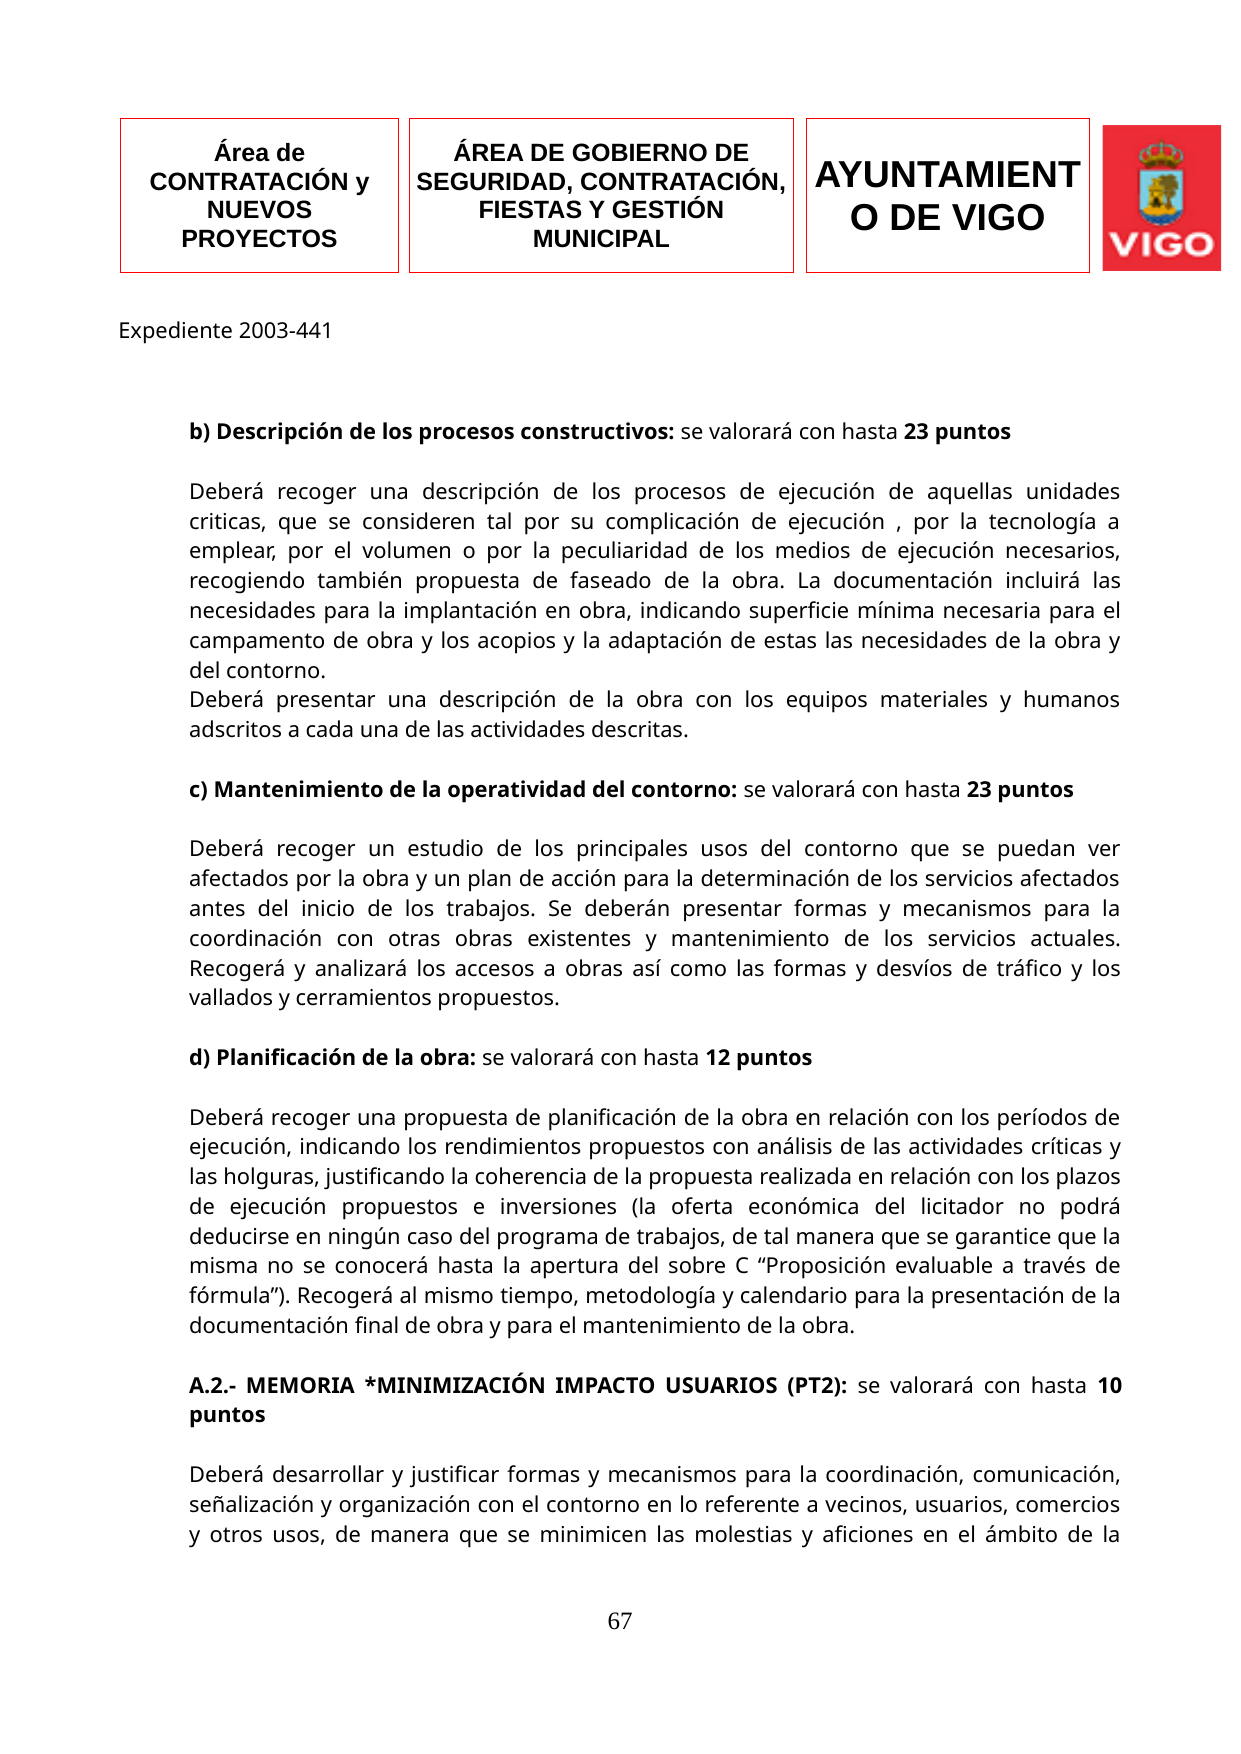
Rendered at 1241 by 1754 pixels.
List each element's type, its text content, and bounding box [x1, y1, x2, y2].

text b) Descripción de los procesos constructivos: se valorará con hasta 23 puntos [189, 416, 1122, 446]
text Deberá presentar una descripción de la obra con los equipos materiales y humanos adscritos a cada una de las actividades descritas. [189, 684, 1122, 744]
text Deberá desarrollar y justificar formas y mecanismos para la coordinación, comunicación, señalización y organización con el contorno en lo referente a vecinos, usuarios, comercios y otros usos, de manera que se minimicen las molestias y aficiones en el ámbito de la [189, 1459, 1122, 1548]
text c) Mantenimiento de la operatividad del contorno: se valorará con hasta 23 puntos [189, 774, 1122, 803]
text Deberá recoger una propuesta de planificación de la obra en relación con los períodos de ejecución, indicando los rendimientos propuestos con análisis de las actividades críticas y las holguras, justificando la coherencia de la propuesta realizada en relación con los plazos de ejecución propuestos e inversiones (la oferta económica del licitador no podrá deducirse en ningún caso del programa de trabajos, de tal manera que se garantice que la misma no se conocerá hasta la apertura del sobre C “Proposición evaluable a través de fórmula”). Recogerá al mismo tiempo, metodología y calendario para la presentación de la documentación final de obra y para el mantenimiento de la obra. [189, 1101, 1122, 1340]
text Deberá recoger un estudio de los principales usos del contorno que se puedan ver afectados por la obra y un plan de acción para la determinación de los servicios afectados antes del inicio de los trabajos. Se deberán presentar formas y mecanismos para la coordinación con otras obras existentes y mantenimiento de los servicios actuales. Recogerá y analizará los accesos a obras así como las formas y desvíos de tráfico y los vallados y cerramientos propuestos. [189, 833, 1122, 1012]
text d) Planificación de la obra: se valorará con hasta 12 puntos [189, 1042, 1122, 1072]
text Deberá recoger una descripción de los procesos de ejecución de aquellas unidades criticas, que se consideren tal por su complicación de ejecución , por la tecnología a emplear, por el volumen o por la peculiaridad de los medios de ejecución necesarios, recogiendo también propuesta de faseado de la obra. La documentación incluirá las necesidades para la implantación en obra, indicando superficie mínima necesaria para el campamento de obra y los acopios y la adaptación de estas las necesidades de la obra y del contorno. [189, 476, 1122, 684]
text A.2.- MEMORIA *MINIMIZACIÓN IMPACTO USUARIOS (PT2): se valorará con hasta 10 puntos [189, 1369, 1122, 1429]
picture [1102, 125, 1222, 271]
